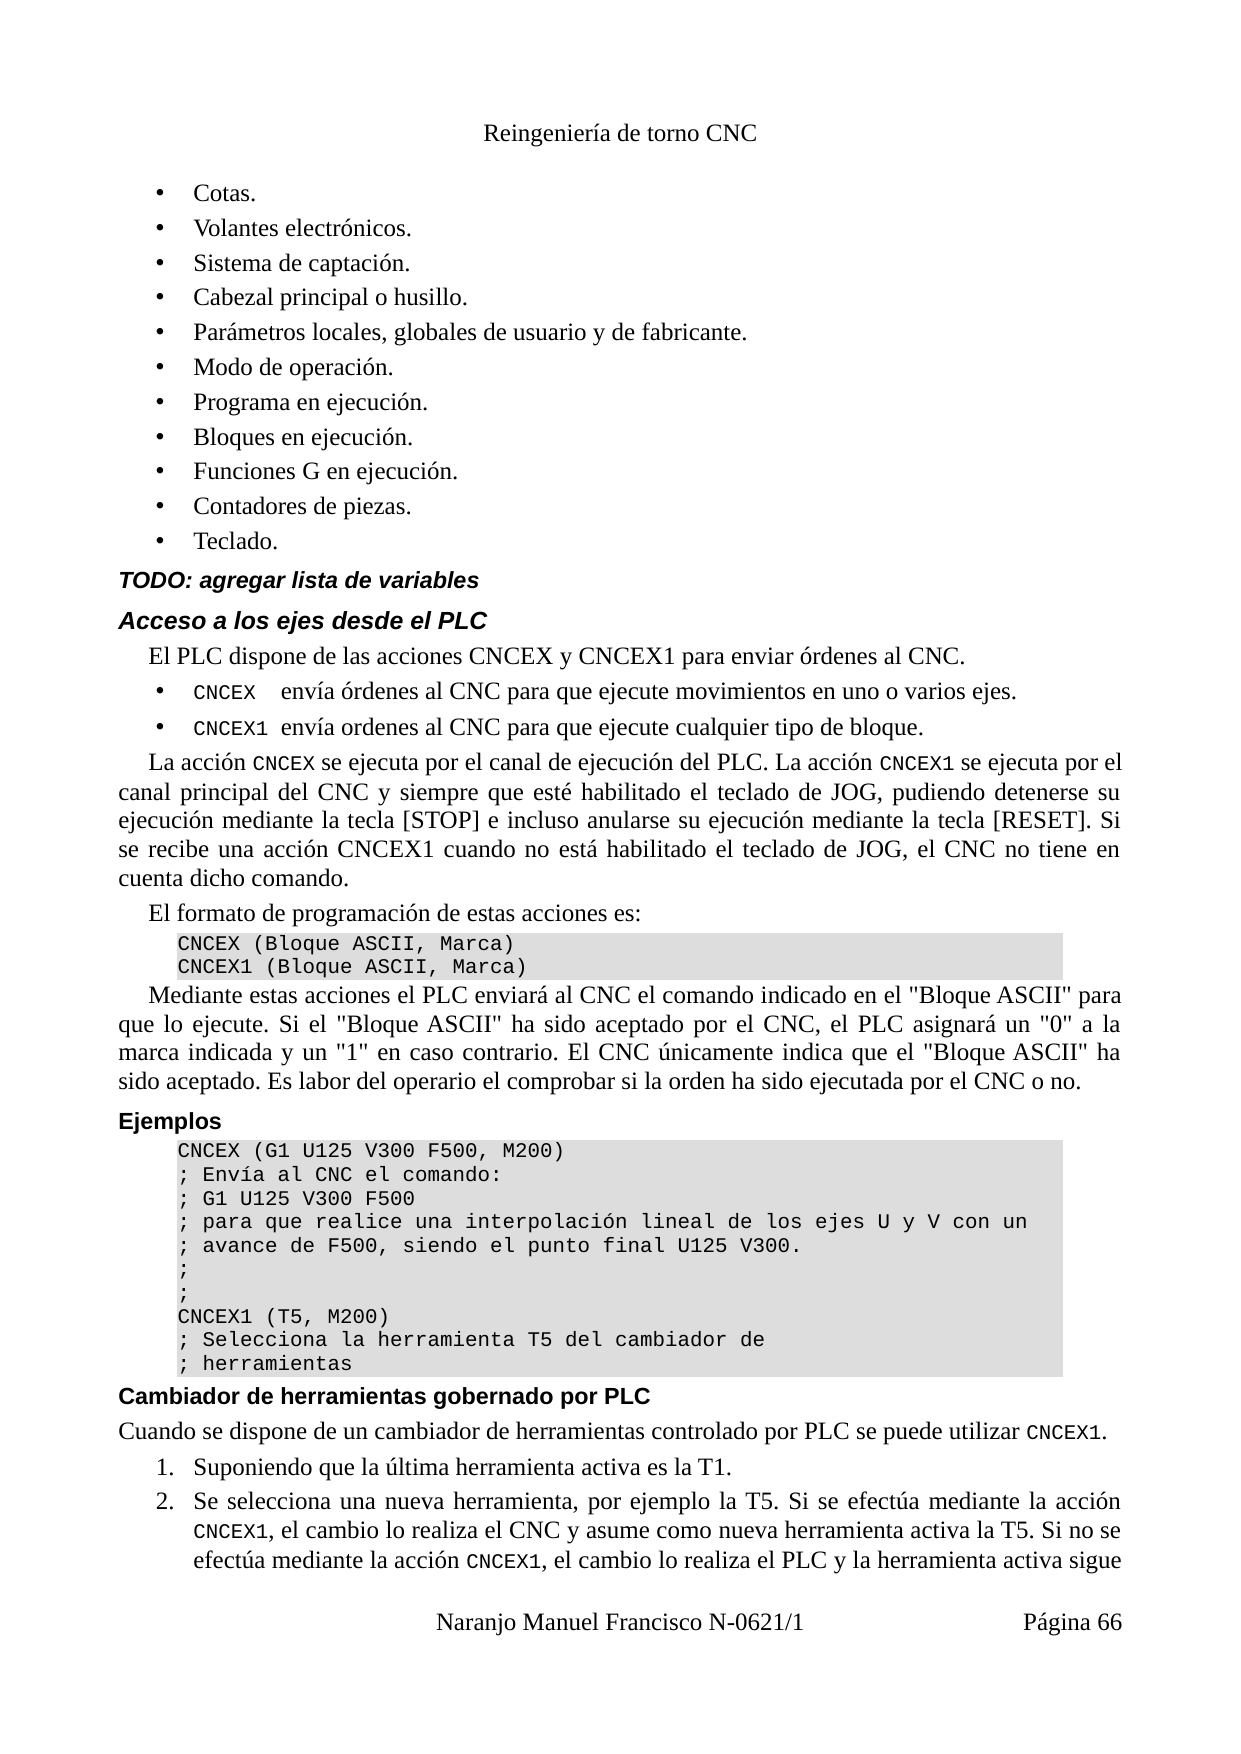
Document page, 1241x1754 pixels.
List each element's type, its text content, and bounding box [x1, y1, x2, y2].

list Sistema de captación. [156, 248, 1122, 276]
text La acción CNCEX se ejecuta por el canal de ejecución del PLC. La acción CNCEX1 se ejecuta por el canal principal del CNC y siempre que esté habilitado el teclado de JOG, pudiendo detenerse su ejecución mediante la tecla [STOP] e incluso anularse su ejecución mediante la tecla [RESET]. Si se recibe una acción CNCEX1 cuando no está habilitado el teclado de JOG, el CNC no tiene en cuenta dicho comando. [118, 747, 1122, 892]
text Cuando se dispone de un cambiador de herramientas controlado por PLC se puede utilizar CNCEX1. [118, 1416, 1122, 1446]
list Parámetros locales, globales de usuario y de fabricante. [156, 317, 1122, 346]
text Mediante estas acciones el PLC enviará al CNC el comando indicado en el "Bloque ASCII" para que lo ejecute. Si el "Bloque ASCII" ha sido aceptado por el CNC, el PLC asignará un "0" a la marca indicada y un "1" en caso contrario. El CNC únicamente indica que el "Bloque ASCII" ha sido aceptado. Es labor del operario el comprobar si la orden ha sido ejecutada por el CNC o no. [118, 980, 1122, 1095]
list Se selecciona una nueva herramienta, por ejemplo la T5. Si se efectúa mediante la acción CNCEX1, el cambio lo realiza el CNC y asume como nueva herramienta activa la T5. Si no se efectúa mediante la acción CNCEX1, el cambio lo realiza el PLC y la herramienta activa sigue [156, 1486, 1122, 1574]
text CNCEX (G1 U125 V300 F500, M200) [177, 1140, 1063, 1164]
text El PLC dispone de las acciones CNCEX y CNCEX1 para enviar órdenes al CNC. [118, 641, 1122, 670]
list Contadores de piezas. [156, 491, 1122, 520]
list Funciones G en ejecución. [156, 456, 1122, 485]
list Modo de operación. [156, 352, 1122, 381]
text ; Envía al CNC el comando: [177, 1164, 1063, 1187]
text ; para que realice una interpolación lineal de los ejes U y V con un [177, 1211, 1063, 1235]
list CNCEX1 envía ordenes al CNC para que ejecute cualquier tipo de bloque. [156, 712, 1122, 741]
subtitle Ejemplos [118, 1107, 1122, 1134]
text ; G1 U125 V300 F500 [177, 1187, 1063, 1211]
text ; Selecciona la herramienta T5 del cambiador de [177, 1329, 1063, 1353]
list CNCEX envía órdenes al CNC para que ejecute movimientos en uno o varios ejes. [156, 676, 1122, 706]
text ; herramientas [177, 1353, 1063, 1377]
list Cabezal principal o husillo. [156, 282, 1122, 311]
text ; [177, 1258, 1063, 1282]
list Suponiendo que la última herramienta activa es la T1. [156, 1452, 1122, 1480]
subtitle Acceso a los ejes desde el PLC [118, 606, 1122, 635]
list Teclado. [156, 526, 1122, 555]
text ; [177, 1282, 1063, 1306]
text ; avance de F500, siendo el punto final U125 V300. [177, 1235, 1063, 1258]
subtitle Cambiador de herramientas gobernado por PLC [118, 1383, 1122, 1410]
text CNCEX1 (T5, M200) [177, 1306, 1063, 1329]
subtitle TODO: agregar lista de variables [118, 567, 1122, 594]
text CNCEX (Bloque ASCII, Marca) [177, 933, 1063, 956]
list Programa en ejecución. [156, 387, 1122, 416]
text CNCEX1 (Bloque ASCII, Marca) [177, 956, 1063, 980]
text El formato de programación de estas acciones es: [118, 898, 1122, 927]
list Volantes electrónicos. [156, 213, 1122, 242]
list Cotas. [156, 178, 1122, 207]
list Bloques en ejecución. [156, 422, 1122, 450]
